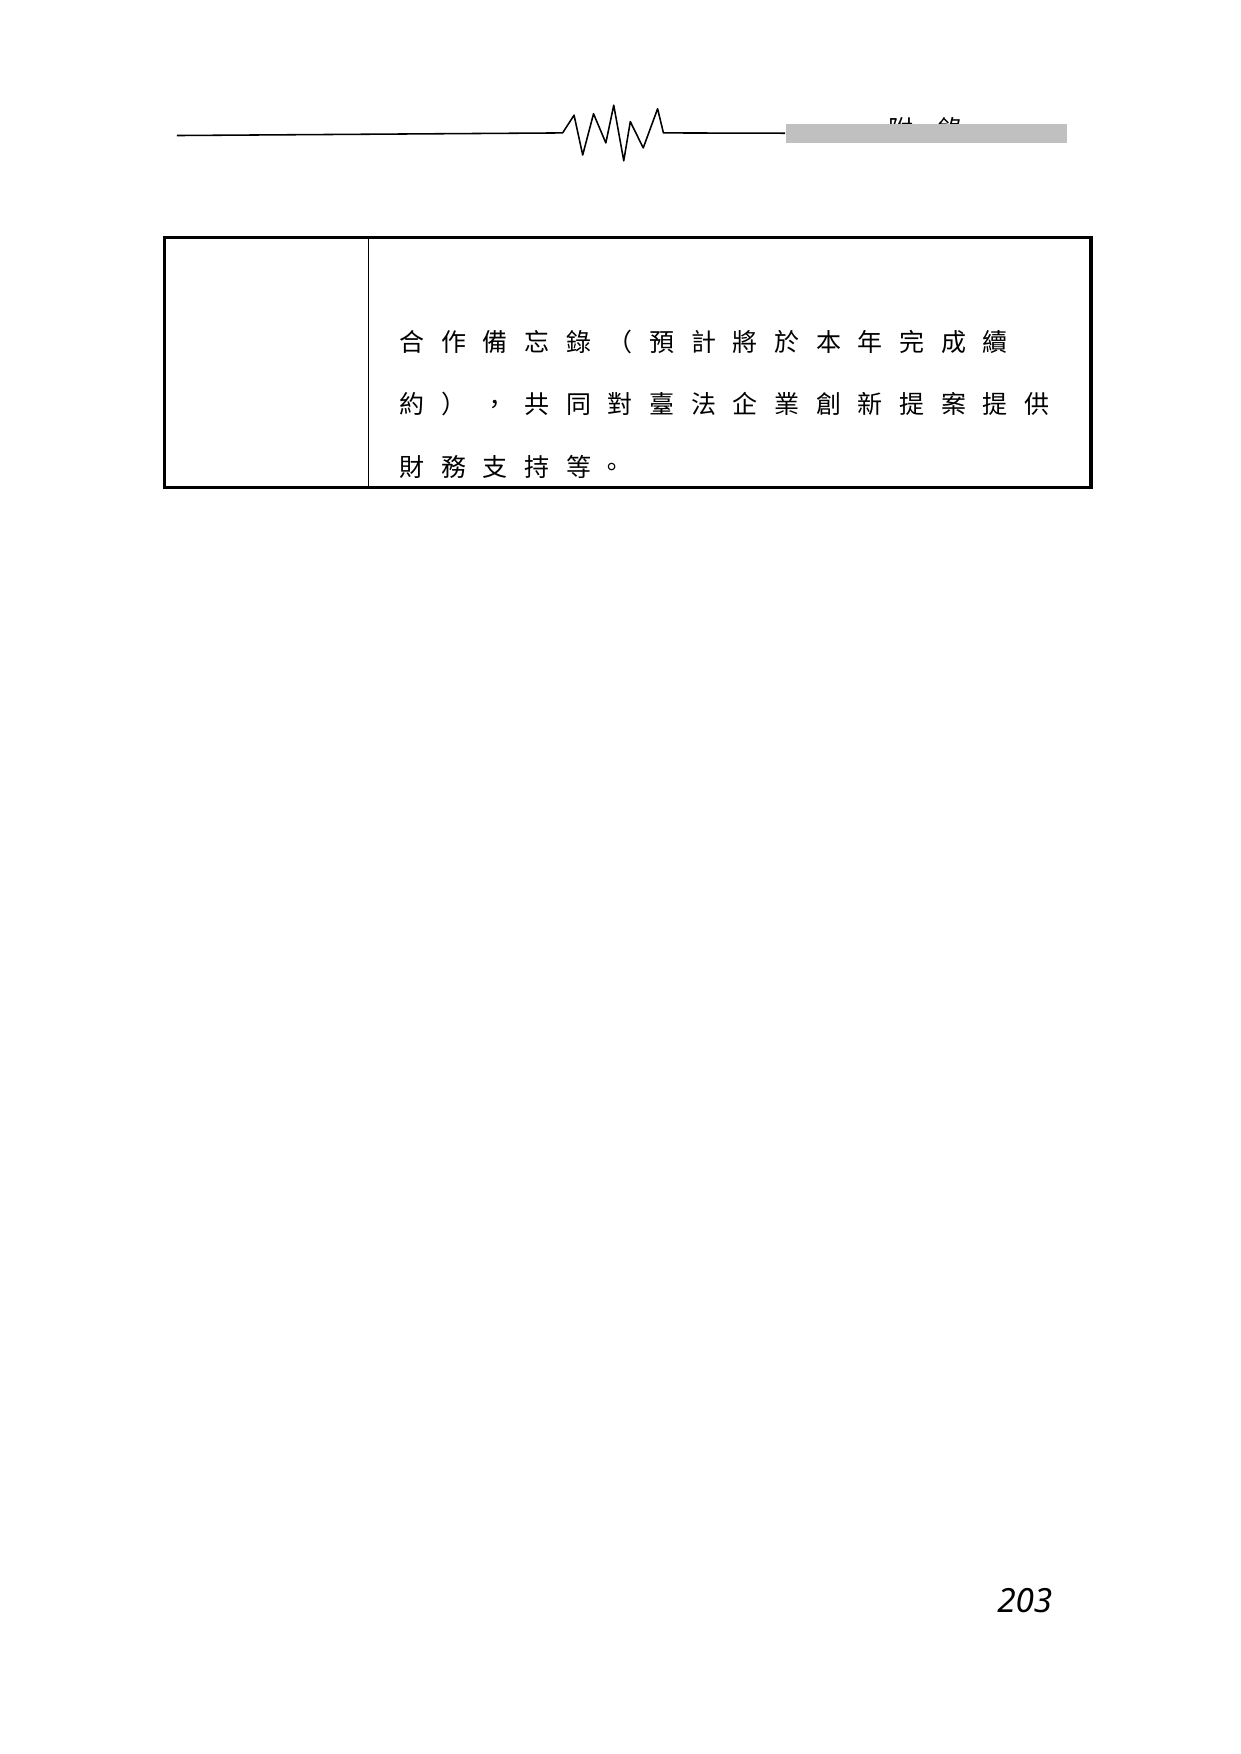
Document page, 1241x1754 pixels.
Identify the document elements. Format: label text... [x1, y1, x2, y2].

table_header [166, 239, 368, 486]
table_header 合作備忘錄（預計將於本年完成續約），共同對臺法企業創新提案提供財務支持等。 [369, 239, 1089, 486]
